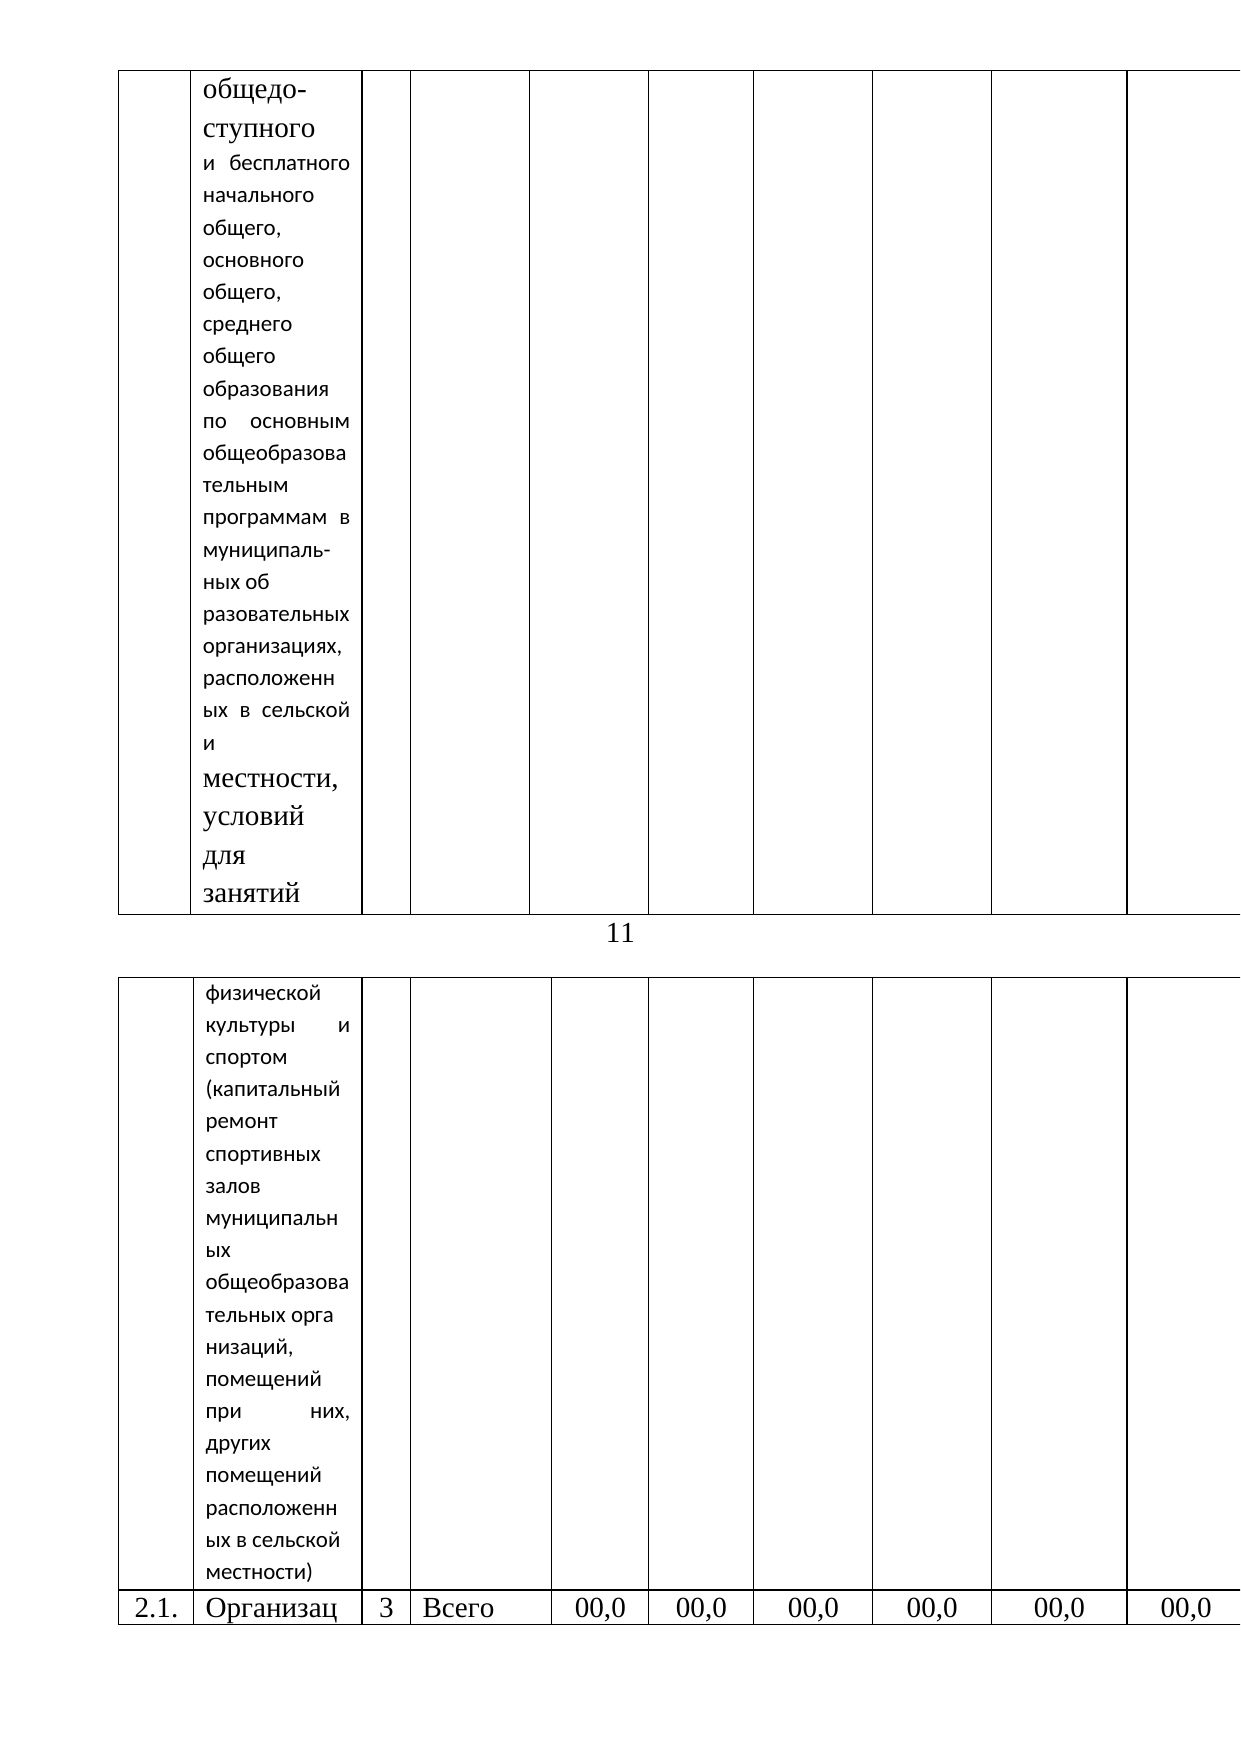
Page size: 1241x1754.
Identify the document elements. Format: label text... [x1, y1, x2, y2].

table_header [363, 71, 410, 914]
table_header [1128, 71, 1240, 914]
table_header [649, 71, 753, 914]
table_header общедо­ступного и бесплатного начального общего, основного общего, среднего общего образования по основным общеобразовательным программам в муниципаль­ных об разовательных организациях, расположенных в сельской и местности, условий для занятий [191, 71, 361, 914]
table_header [552, 978, 648, 1589]
table_cell 00,0 [754, 1591, 872, 1624]
table_header [992, 71, 1126, 914]
table_header [754, 978, 872, 1589]
table_header [992, 978, 1126, 1589]
table_cell 00,0 [649, 1591, 753, 1624]
table_header [411, 71, 529, 914]
table_cell 00,0 [873, 1591, 991, 1624]
table_cell Всего [411, 1591, 551, 1624]
table_cell 00,0 [552, 1591, 648, 1624]
table_header [1128, 978, 1240, 1589]
table_header [873, 71, 991, 914]
table_header [754, 71, 872, 914]
table_cell 2.1. [119, 1591, 193, 1624]
table_cell 3 [363, 1591, 410, 1624]
table_header физической культуры и спортом (капитальный ремонт спортивных залов муниципальных общеобразовательных орга низаций, помещений при них, других помещений расположенных в сельской местности) [194, 978, 361, 1589]
table_cell Организац [194, 1591, 361, 1624]
table_header [119, 71, 190, 914]
table_cell 00,0 [1128, 1591, 1240, 1624]
table_cell 00,0 [992, 1591, 1126, 1624]
table_header [411, 978, 551, 1589]
table_header [530, 71, 648, 914]
table_header [119, 978, 193, 1589]
table_header [649, 978, 753, 1589]
table_header [873, 978, 991, 1589]
text 11 [118, 915, 1122, 949]
table_header [363, 978, 410, 1589]
